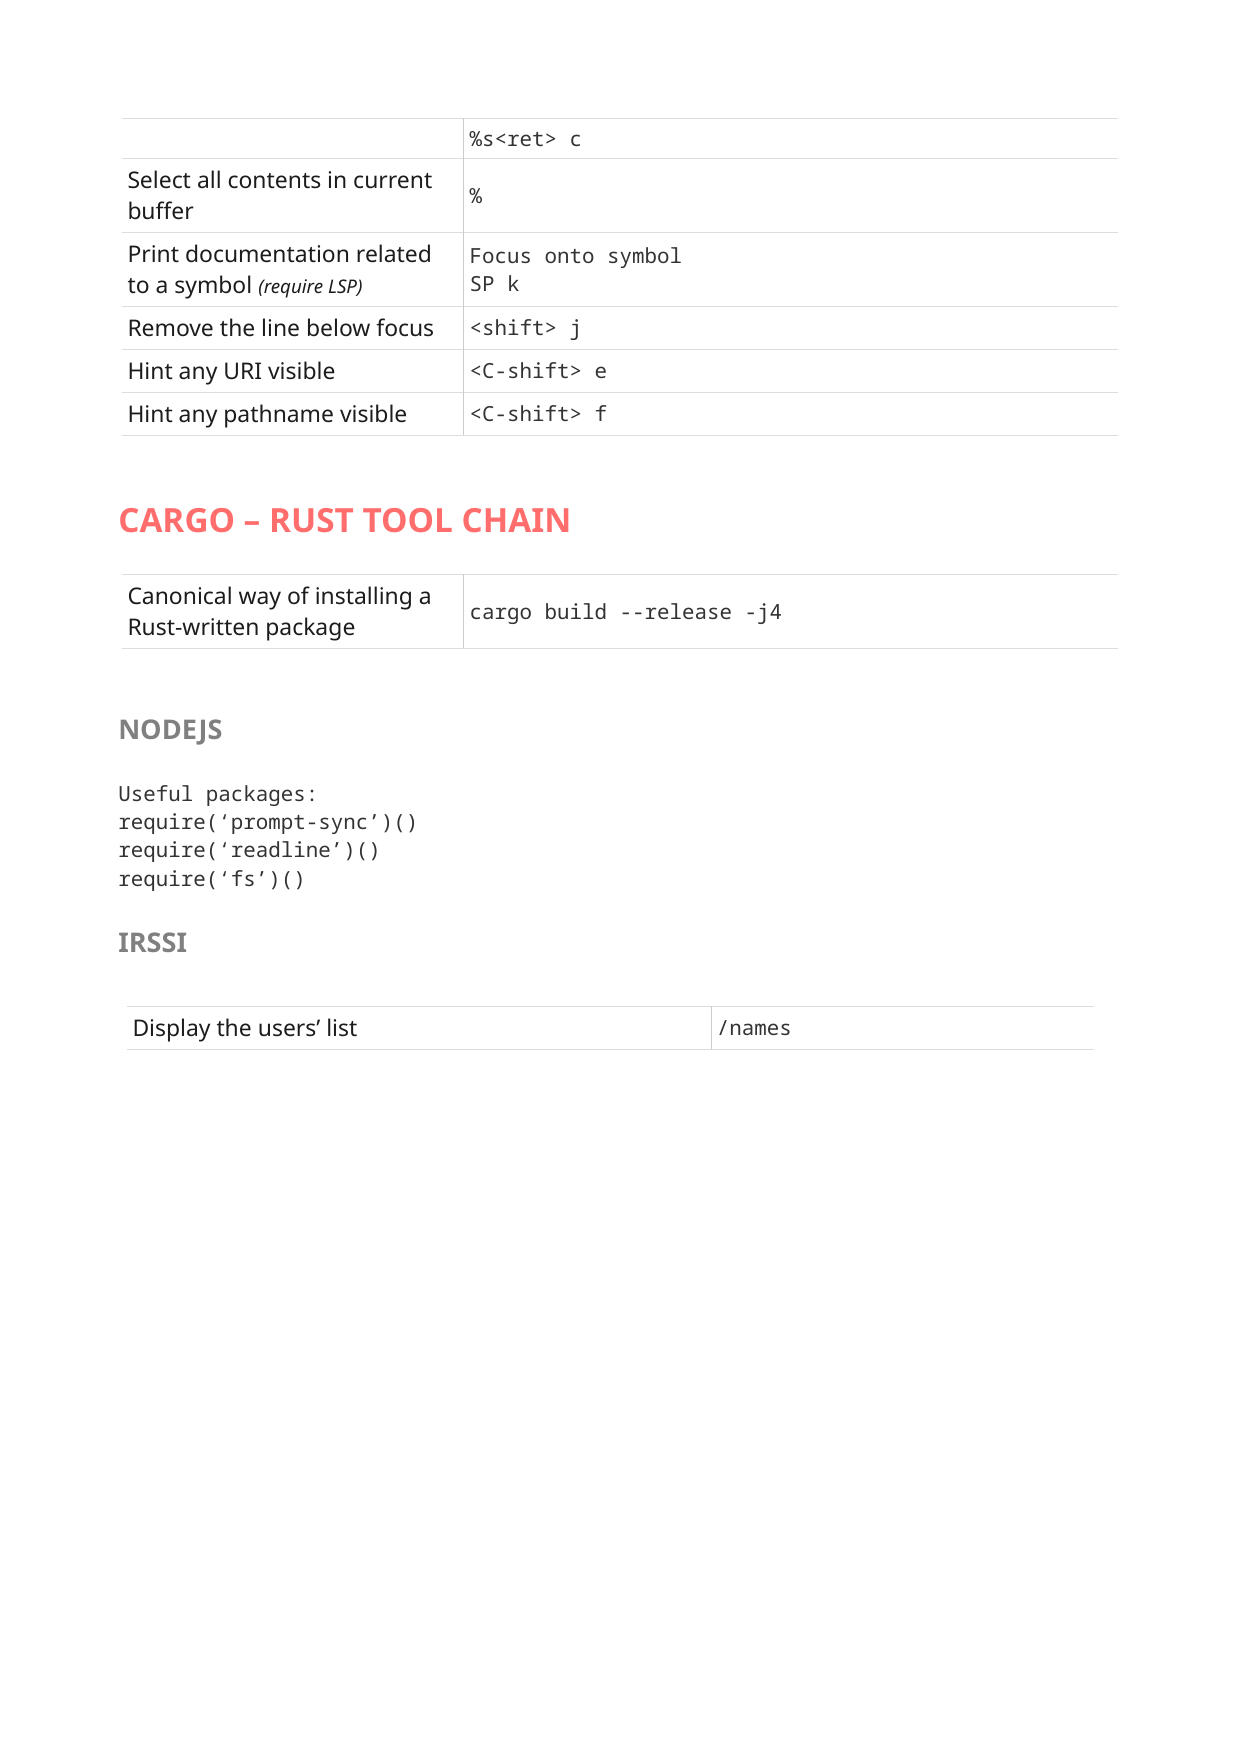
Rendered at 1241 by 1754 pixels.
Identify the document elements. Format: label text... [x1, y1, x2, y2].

text CARGO – RUST TOOL CHAIN [118, 497, 1122, 543]
table_cell %s<ret> c [464, 119, 1118, 158]
table_cell Select all contents in current buffer [122, 159, 463, 232]
table_header /names [712, 1007, 1093, 1049]
table_cell % [464, 159, 1118, 232]
text IRSSI [118, 924, 1122, 961]
table_cell <C-shift> f [464, 393, 1118, 435]
table_header Display the users’ list [127, 1007, 711, 1049]
table_cell <shift> j [464, 307, 1118, 349]
table_cell Remove the line below focus [122, 307, 463, 349]
text Useful packages: [118, 779, 1122, 807]
table_cell <C-shift> e [464, 350, 1118, 392]
table_header cargo build --release -j4 [464, 575, 1118, 648]
table_cell Hint any pathname visible [122, 393, 463, 435]
table_cell [122, 119, 463, 158]
text require(‘readline’)() [118, 836, 1122, 864]
text NODEJS [118, 711, 1122, 747]
table_header Canonical way of installing a Rust-written package [122, 575, 463, 648]
text require(‘fs’)() [118, 864, 1122, 892]
table_cell Print documentation related to a symbol (require LSP) [122, 233, 463, 306]
table_cell Hint any URI visible [122, 350, 463, 392]
table_cell Focus onto symbol SP k [464, 233, 1118, 306]
text require(‘prompt-sync’)() [118, 807, 1122, 836]
